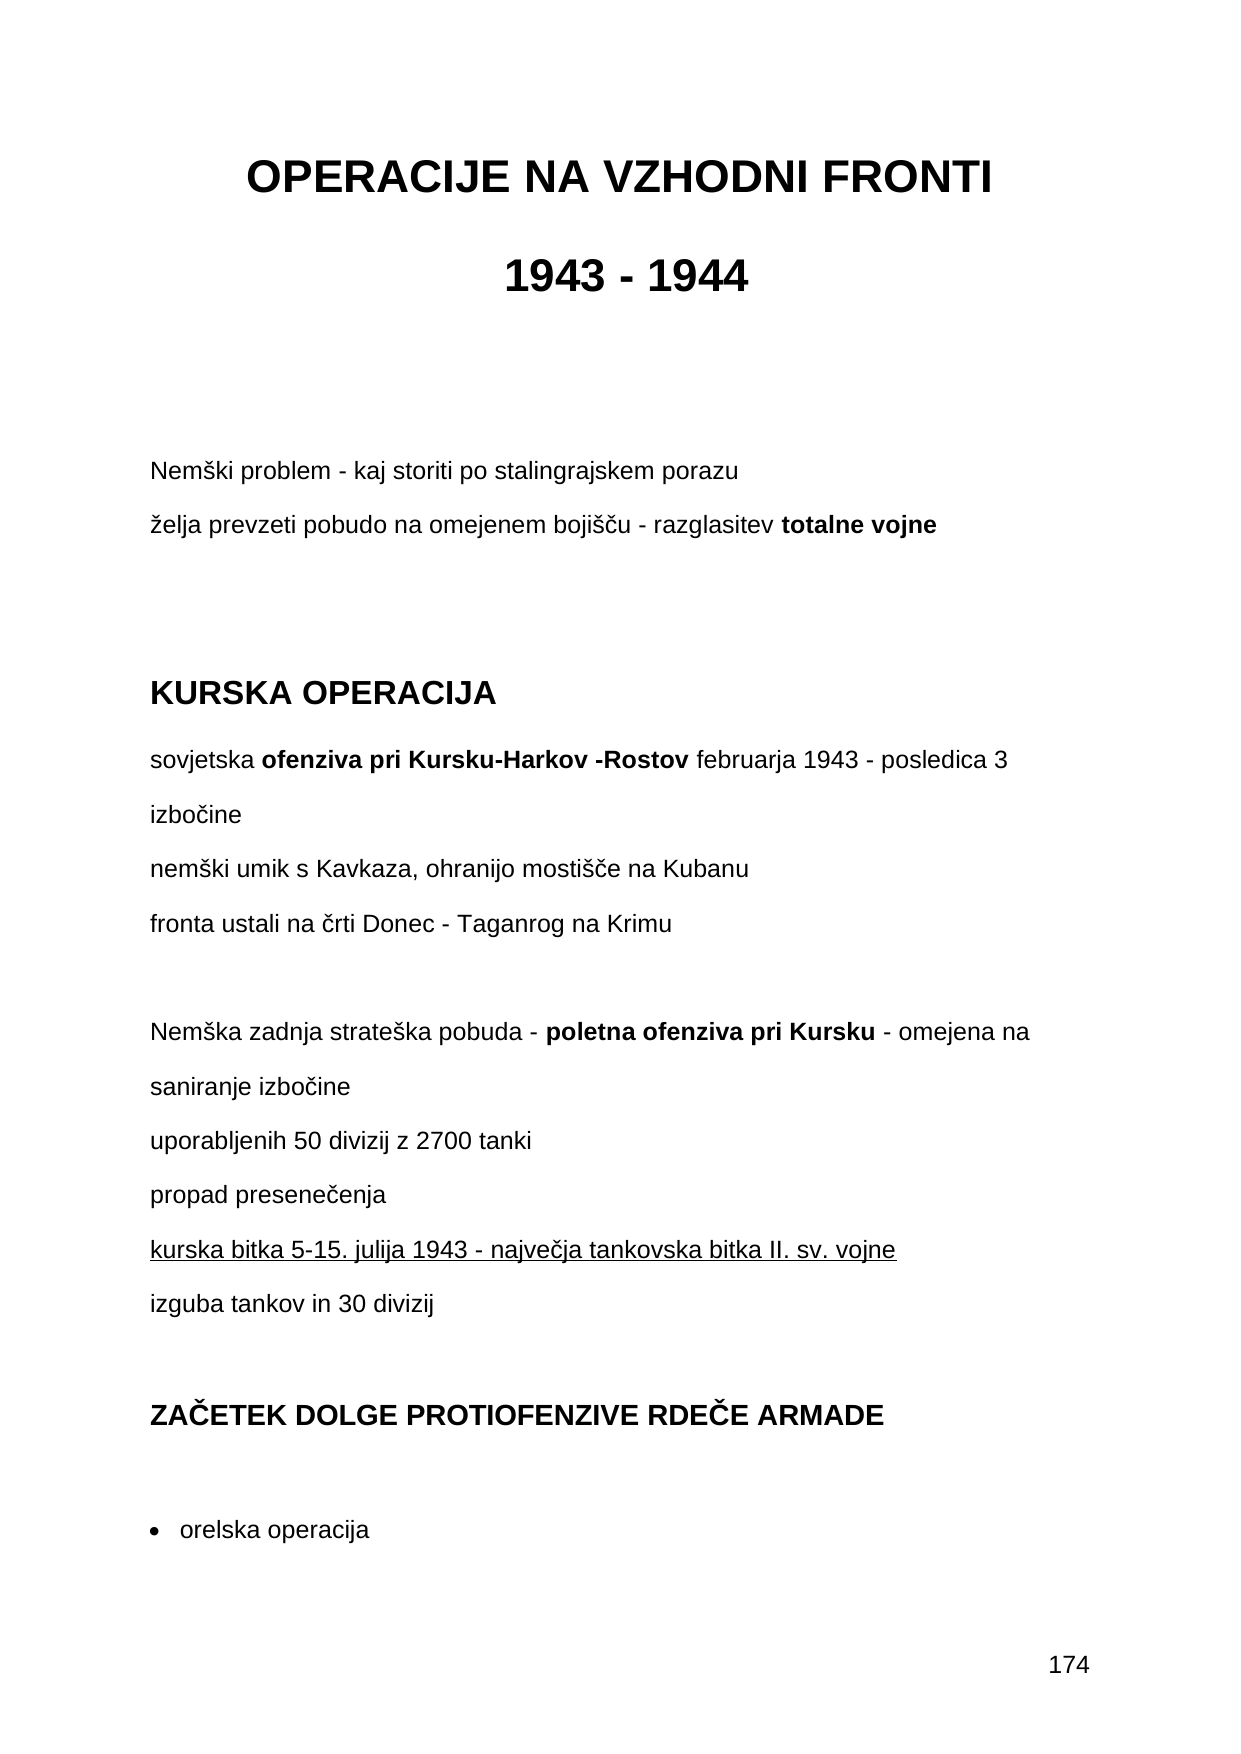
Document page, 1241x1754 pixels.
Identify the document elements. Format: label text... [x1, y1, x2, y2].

text kurska bitka 5-15. julija 1943 - največja tankovska bitka II. sv. vojne [150, 1235, 1090, 1271]
text izguba tankov in 30 divizij [150, 1289, 1090, 1325]
text fronta ustali na črti Donec - Taganrog na Krimu [150, 908, 1090, 945]
text ZAČETEK DOLGE PROTIOFENZIVE RDEČE ARMADE [150, 1398, 1090, 1440]
subtitle KURSKA OPERACIJA [150, 673, 1090, 721]
text 1943 - 1944 [150, 248, 1090, 314]
text želja prevzeti pobudo na omejenem bojišču - razglasitev totalne vojne [150, 510, 1090, 546]
list orelska operacija [150, 1515, 1090, 1551]
text Nemški problem - kaj storiti po stalingrajskem porazu [150, 456, 1090, 492]
text nemški umik s Kavkaza, ohranijo mostišče na Kubanu [150, 854, 1090, 890]
text uporabljenih 50 divizij z 2700 tanki [150, 1126, 1090, 1162]
text Nemška zadnja strateška pobuda - poletna ofenziva pri Kursku - omejena na saniranje izbočine [150, 1017, 1090, 1108]
text OPERACIJE NA VZHODNI FRONTI [150, 150, 1090, 216]
text propad presenečenja [150, 1180, 1090, 1217]
text sovjetska ofenziva pri Kursku-Harkov -Rostov februarja 1943 - posledica 3 izbočine [150, 745, 1090, 836]
